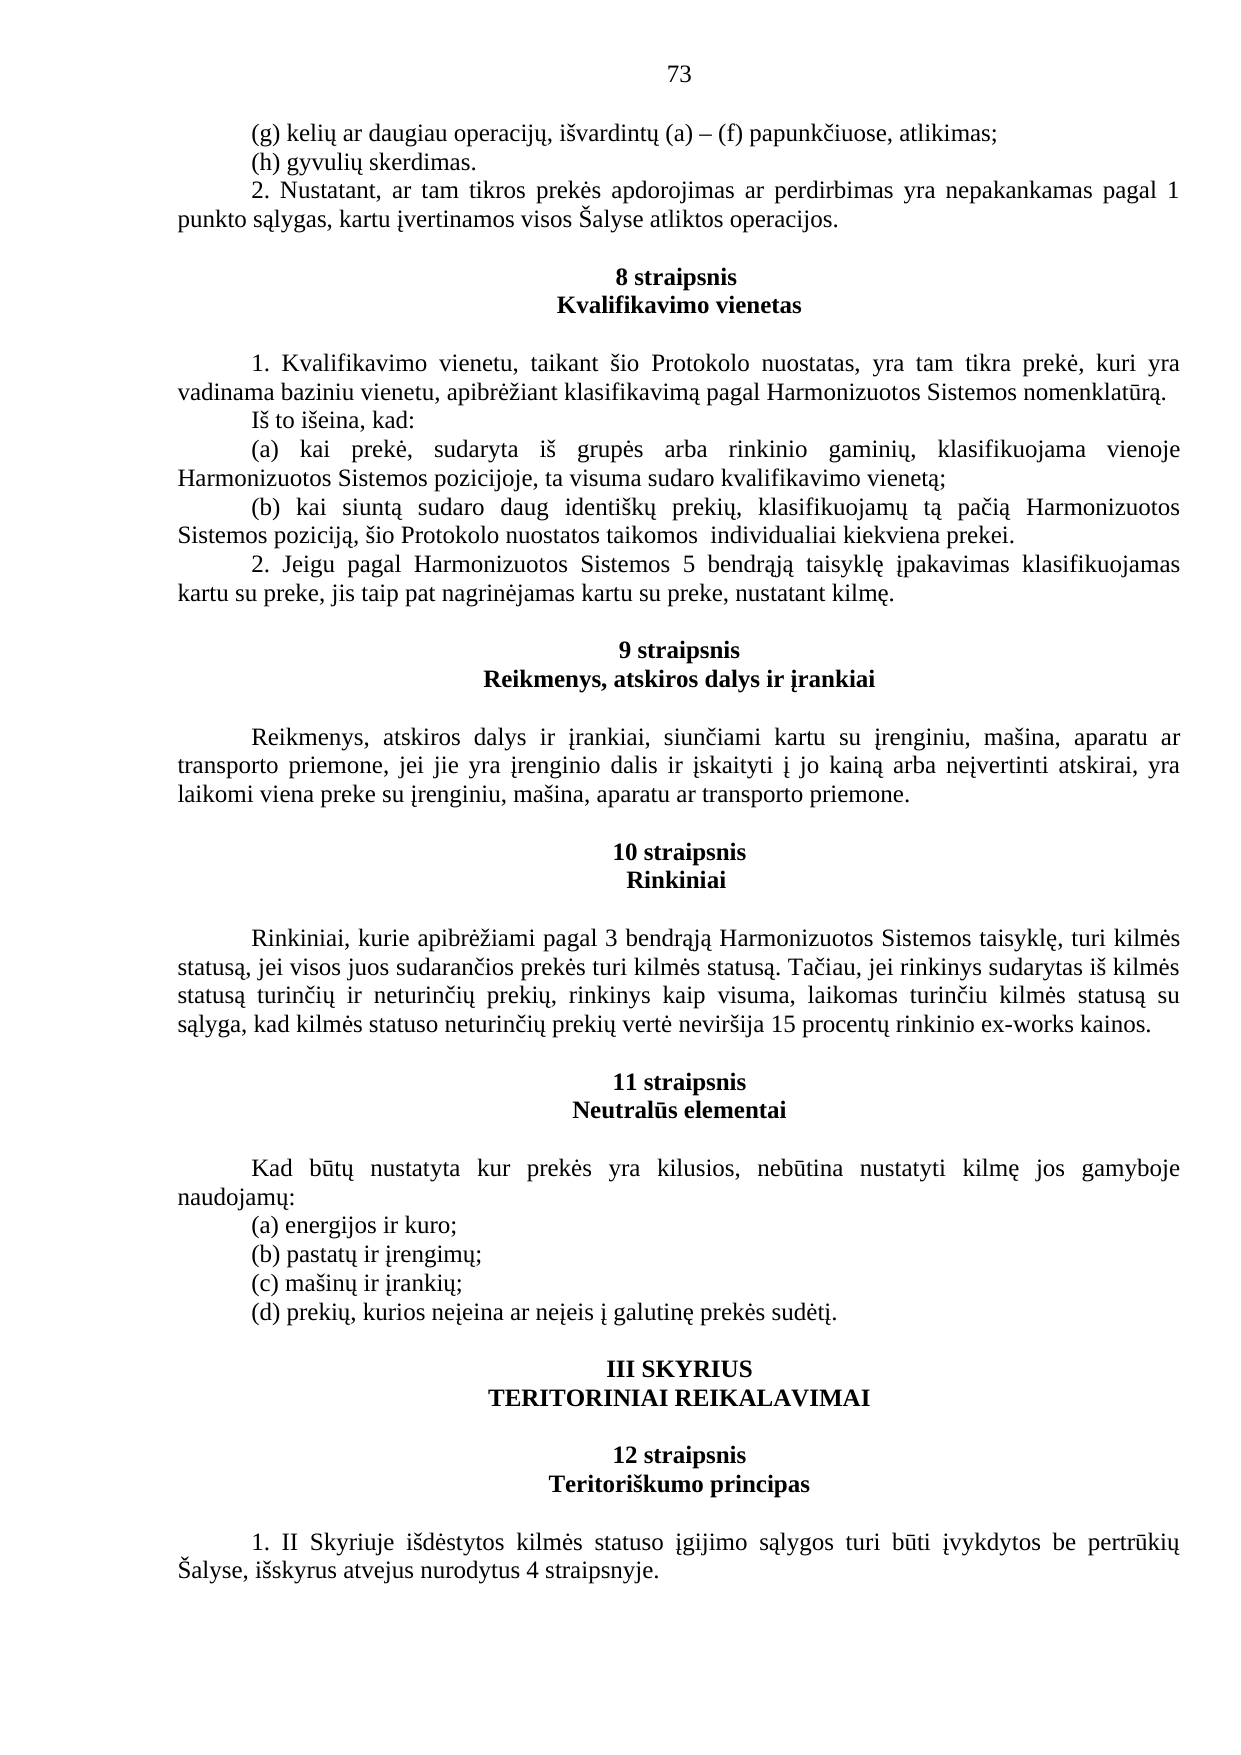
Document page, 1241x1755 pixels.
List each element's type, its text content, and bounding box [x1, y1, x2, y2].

text TERITORINIAI REIKALAVIMAI [177, 1383, 1181, 1412]
text 8 straipsnis [177, 262, 1181, 291]
text 9 straipsnis [177, 636, 1181, 664]
text Reikmenys, atskiros dalys ir įrankiai, siunčiami kartu su įrenginiu, mašina, aparatu ar transporto priemone, jei jie yra įrenginio dalis ir įskaityti į jo kainą arba neįvertinti atskirai, yra laikomi viena preke su įrenginiu, mašina, aparatu ar transporto priemone. [177, 722, 1181, 808]
text (h) gyvulių skerdimas. [177, 147, 1181, 176]
text (b) pastatų ir įrengimų; [177, 1239, 1181, 1268]
text Reikmenys, atskiros dalys ir įrankiai [177, 664, 1181, 693]
text Rinkiniai [177, 866, 1181, 894]
text 2. Nustatant, ar tam tikros prekės apdorojimas ar perdirbimas yra nepakankamas pagal 1 punkto sąlygas, kartu įvertinamos visos Šalyse atliktos operacijos. [177, 176, 1181, 233]
text 11 straipsnis [177, 1067, 1181, 1096]
text (g) kelių ar daugiau operacijų, išvardintų (a) – (f) papunkčiuose, atlikimas; [177, 118, 1181, 147]
text 2. Jeigu pagal Harmonizuotos Sistemos 5 bendrąją taisyklę įpakavimas klasifikuojamas kartu su preke, jis taip pat nagrinėjamas kartu su preke, nustatant kilmę. [177, 549, 1181, 607]
text (d) prekių, kurios neįeina ar neįeis į galutinę prekės sudėtį. [177, 1297, 1181, 1326]
text Rinkiniai, kurie apibrėžiami pagal 3 bendrąją Harmonizuotos Sistemos taisyklę, turi kilmės statusą, jei visos juos sudarančios prekės turi kilmės statusą. Tačiau, jei rinkinys sudarytas iš kilmės statusą turinčių ir neturinčių prekių, rinkinys kaip visuma, laikomas turinčiu kilmės statusą su sąlyga, kad kilmės statuso neturinčių prekių vertė neviršija 15 procentų rinkinio ex-works kainos. [177, 923, 1181, 1038]
text (a) kai prekė, sudaryta iš grupės arba rinkinio gaminių, klasifikuojama vienoje Harmonizuotos Sistemos pozicijoje, ta visuma sudaro kvalifikavimo vienetą; [177, 434, 1181, 492]
text 1. II Skyriuje išdėstytos kilmės statuso įgijimo sąlygos turi būti įvykdytos be pertrūkių Šalyse, išskyrus atvejus nurodytus 4 straipsnyje. [177, 1527, 1181, 1584]
text 10 straipsnis [177, 837, 1181, 866]
text (b) kai siuntą sudaro daug identiškų prekių, klasifikuojamų tą pačią Harmonizuotos Sistemos poziciją, šio Protokolo nuostatos taikomos individualiai kiekviena prekei. [177, 492, 1181, 549]
text 12 straipsnis [177, 1441, 1181, 1469]
text 1. Kvalifikavimo vienetu, taikant šio Protokolo nuostatas, yra tam tikra prekė, kuri yra vadinama baziniu vienetu, apibrėžiant klasifikavimą pagal Harmonizuotos Sistemos nomenklatūrą. [177, 348, 1181, 406]
text III SKYRIUS [177, 1354, 1181, 1383]
text Kad būtų nustatyta kur prekės yra kilusios, nebūtina nustatyti kilmę jos gamyboje naudojamų: [177, 1153, 1181, 1211]
text (a) energijos ir kuro; [177, 1211, 1181, 1239]
text Neutralūs elementai [177, 1096, 1181, 1124]
text Kvalifikavimo vienetas [177, 291, 1181, 319]
text Iš to išeina, kad: [177, 406, 1181, 434]
text Teritoriškumo principas [177, 1469, 1181, 1498]
text (c) mašinų ir įrankių; [177, 1268, 1181, 1297]
